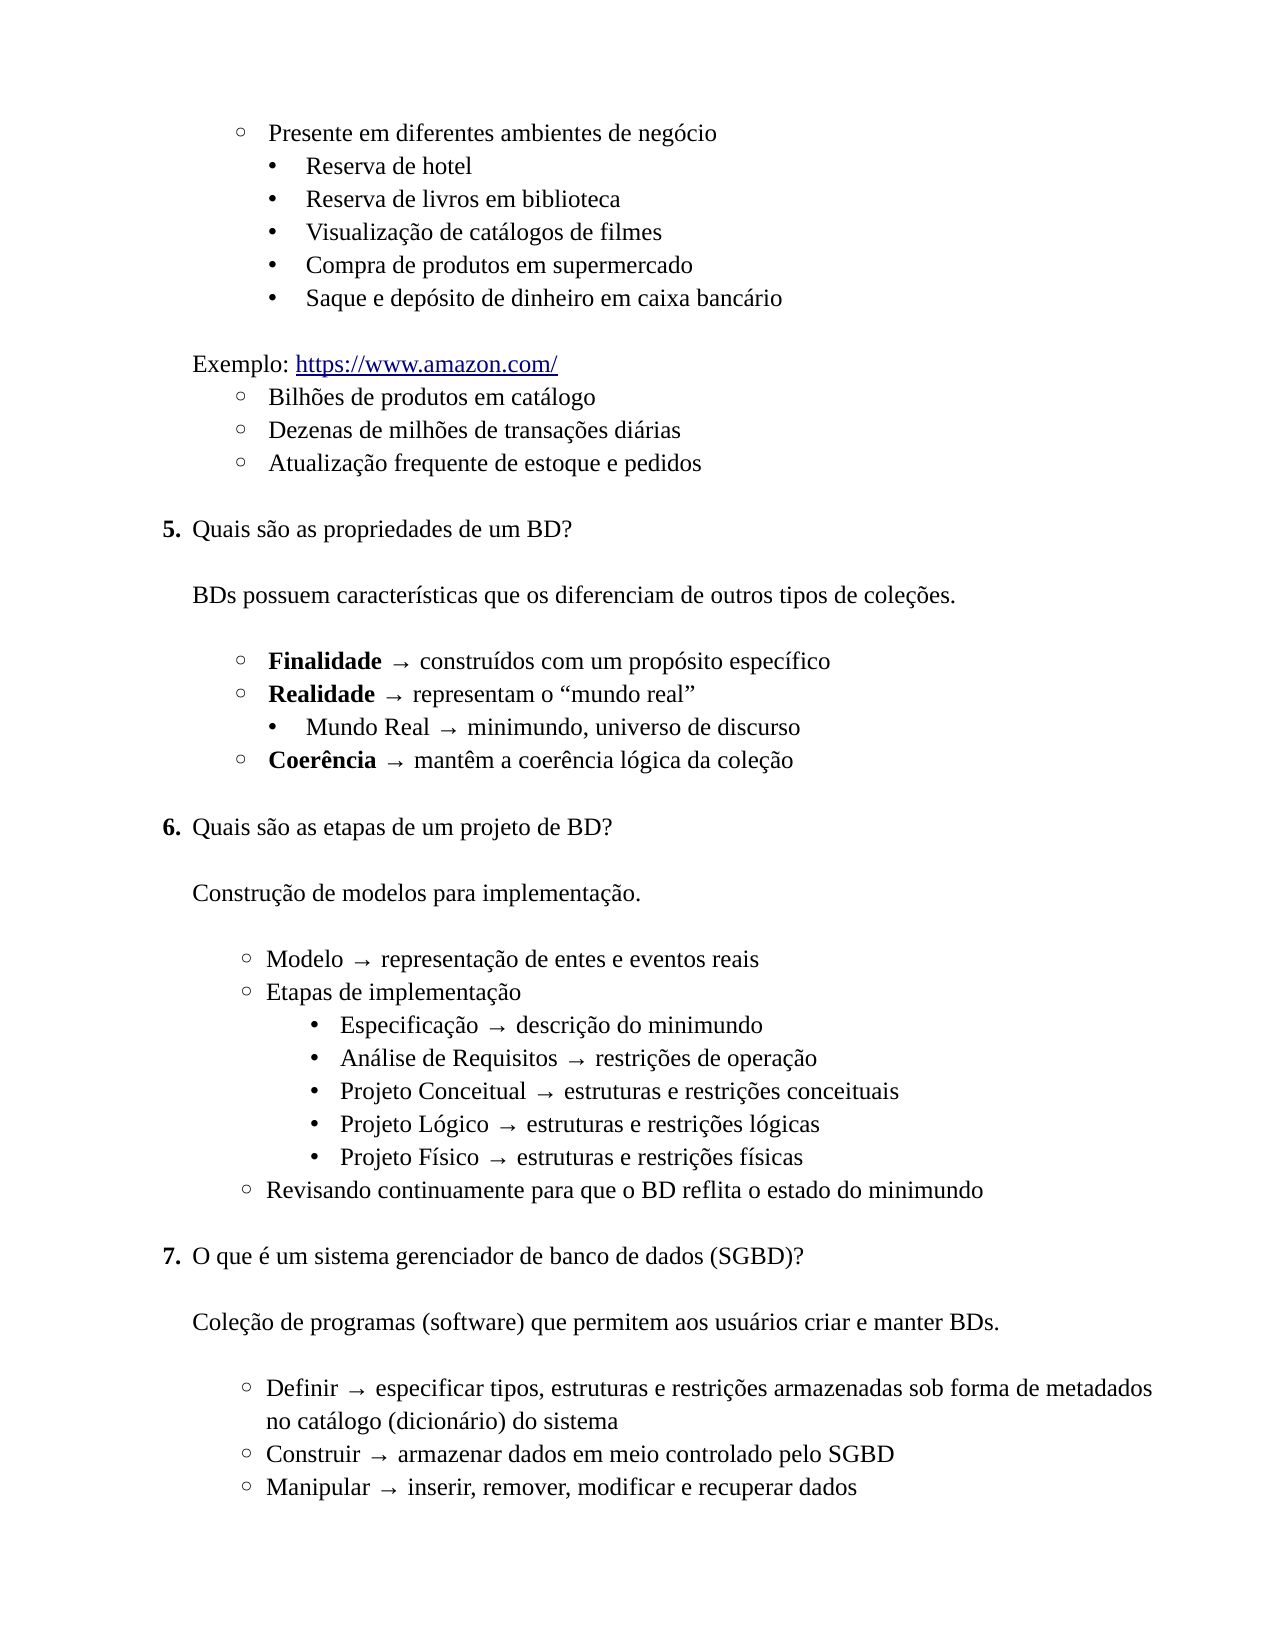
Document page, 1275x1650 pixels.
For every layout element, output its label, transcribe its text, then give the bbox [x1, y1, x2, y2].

list Mundo Real → minimundo, universo de discurso [268, 712, 1157, 741]
list Projeto Conceitual → estruturas e restrições conceituais [310, 1076, 1157, 1104]
list Presente em diferentes ambientes de negócio [231, 118, 1157, 147]
list Definir → especificar tipos, estruturas e restrições armazenadas sob forma de metadados no catálogo (dicionário) do sistema [236, 1373, 1157, 1435]
list Construir → armazenar dados em meio controlado pelo SGBD [236, 1439, 1157, 1468]
list O que é um sistema gerenciador de banco de dados (SGBD)? Coleção de programas (software) que permitem aos usuários criar e manter BDs. [162, 1241, 1157, 1369]
list Reserva de hotel [268, 151, 1157, 180]
list Dezenas de milhões de transações diárias [231, 415, 1157, 444]
list Bilhões de produtos em catálogo [231, 382, 1157, 411]
list Realidade → representam o “mundo real” [231, 679, 1157, 708]
list Compra de produtos em supermercado [268, 250, 1157, 279]
list Saque e depósito de dinheiro em caixa bancário [268, 283, 1157, 345]
list Projeto Físico → estruturas e restrições físicas [310, 1142, 1157, 1171]
list Análise de Requisitos → restrições de operação [310, 1043, 1157, 1071]
list Coerência → mantêm a coerência lógica da coleção [231, 746, 1157, 807]
list Etapas de implementação [236, 977, 1157, 1005]
list Quais são as propriedades de um BD? BDs possuem características que os diferenciam de outros tipos de coleções. [162, 514, 1157, 642]
list Projeto Lógico → estruturas e restrições lógicas [310, 1109, 1157, 1137]
list Manipular → inserir, remover, modificar e recuperar dados [236, 1472, 1157, 1501]
list Atualização frequente de estoque e pedidos [231, 448, 1157, 477]
list Quais são as etapas de um projeto de BD? Construção de modelos para implementação. [162, 812, 1157, 939]
list Visualização de catálogos de filmes [268, 217, 1157, 246]
list Revisando continuamente para que o BD reflita o estado do minimundo [236, 1175, 1157, 1237]
list Especificação → descrição do minimundo [310, 1010, 1157, 1038]
list Exemplo: https://www.amazon.com/ [162, 349, 1157, 378]
list Modelo → representação de entes e eventos reais [236, 944, 1157, 972]
list Reserva de livros em biblioteca [268, 184, 1157, 213]
list Finalidade → construídos com um propósito específico [231, 646, 1157, 675]
